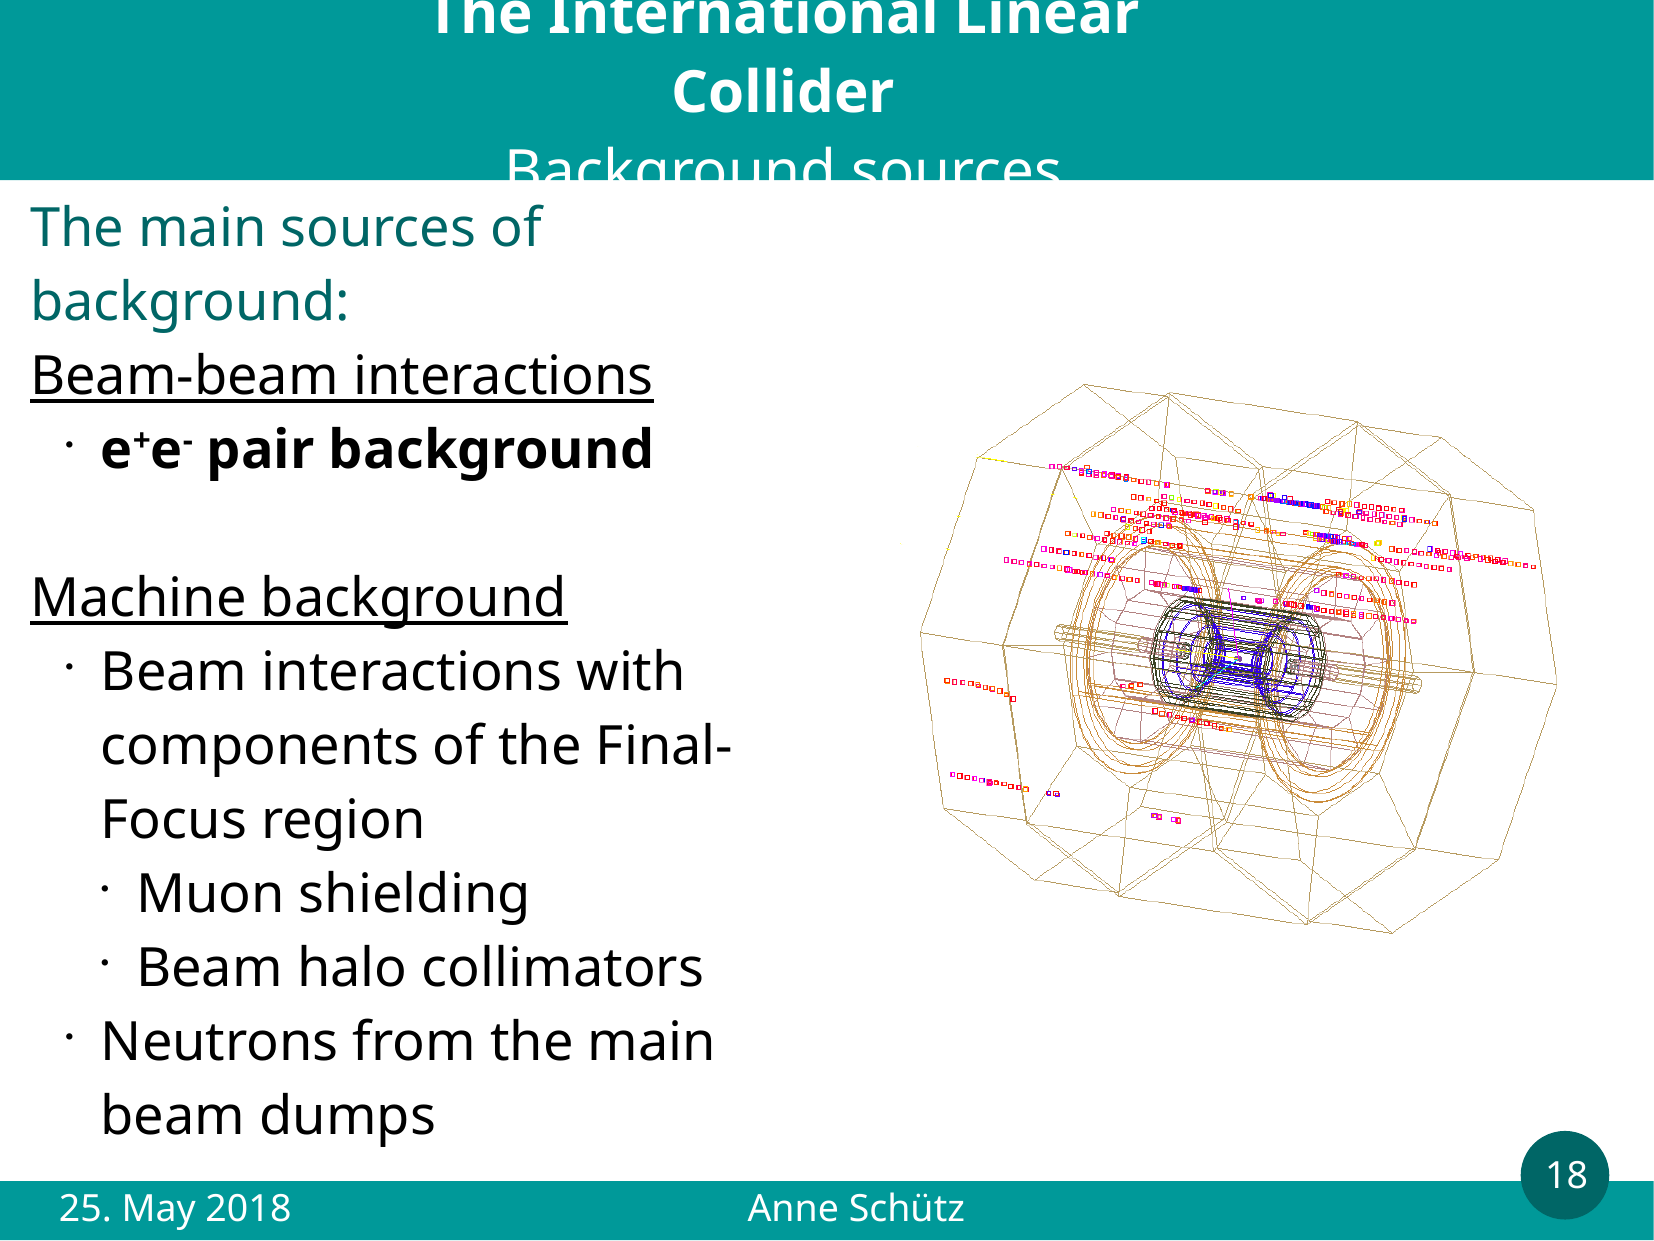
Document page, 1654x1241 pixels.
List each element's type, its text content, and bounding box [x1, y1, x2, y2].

text_box The main sources of background: Beam-beam interactions e+e- pair background Machine background Beam interactions with components of the Final-Focus region Muon shielding Beam halo collimators Neutrons from the main beam dumps [30, 200, 871, 1140]
title The International Linear Collider Background sources [426, 0, 1227, 181]
picture [900, 371, 1578, 946]
